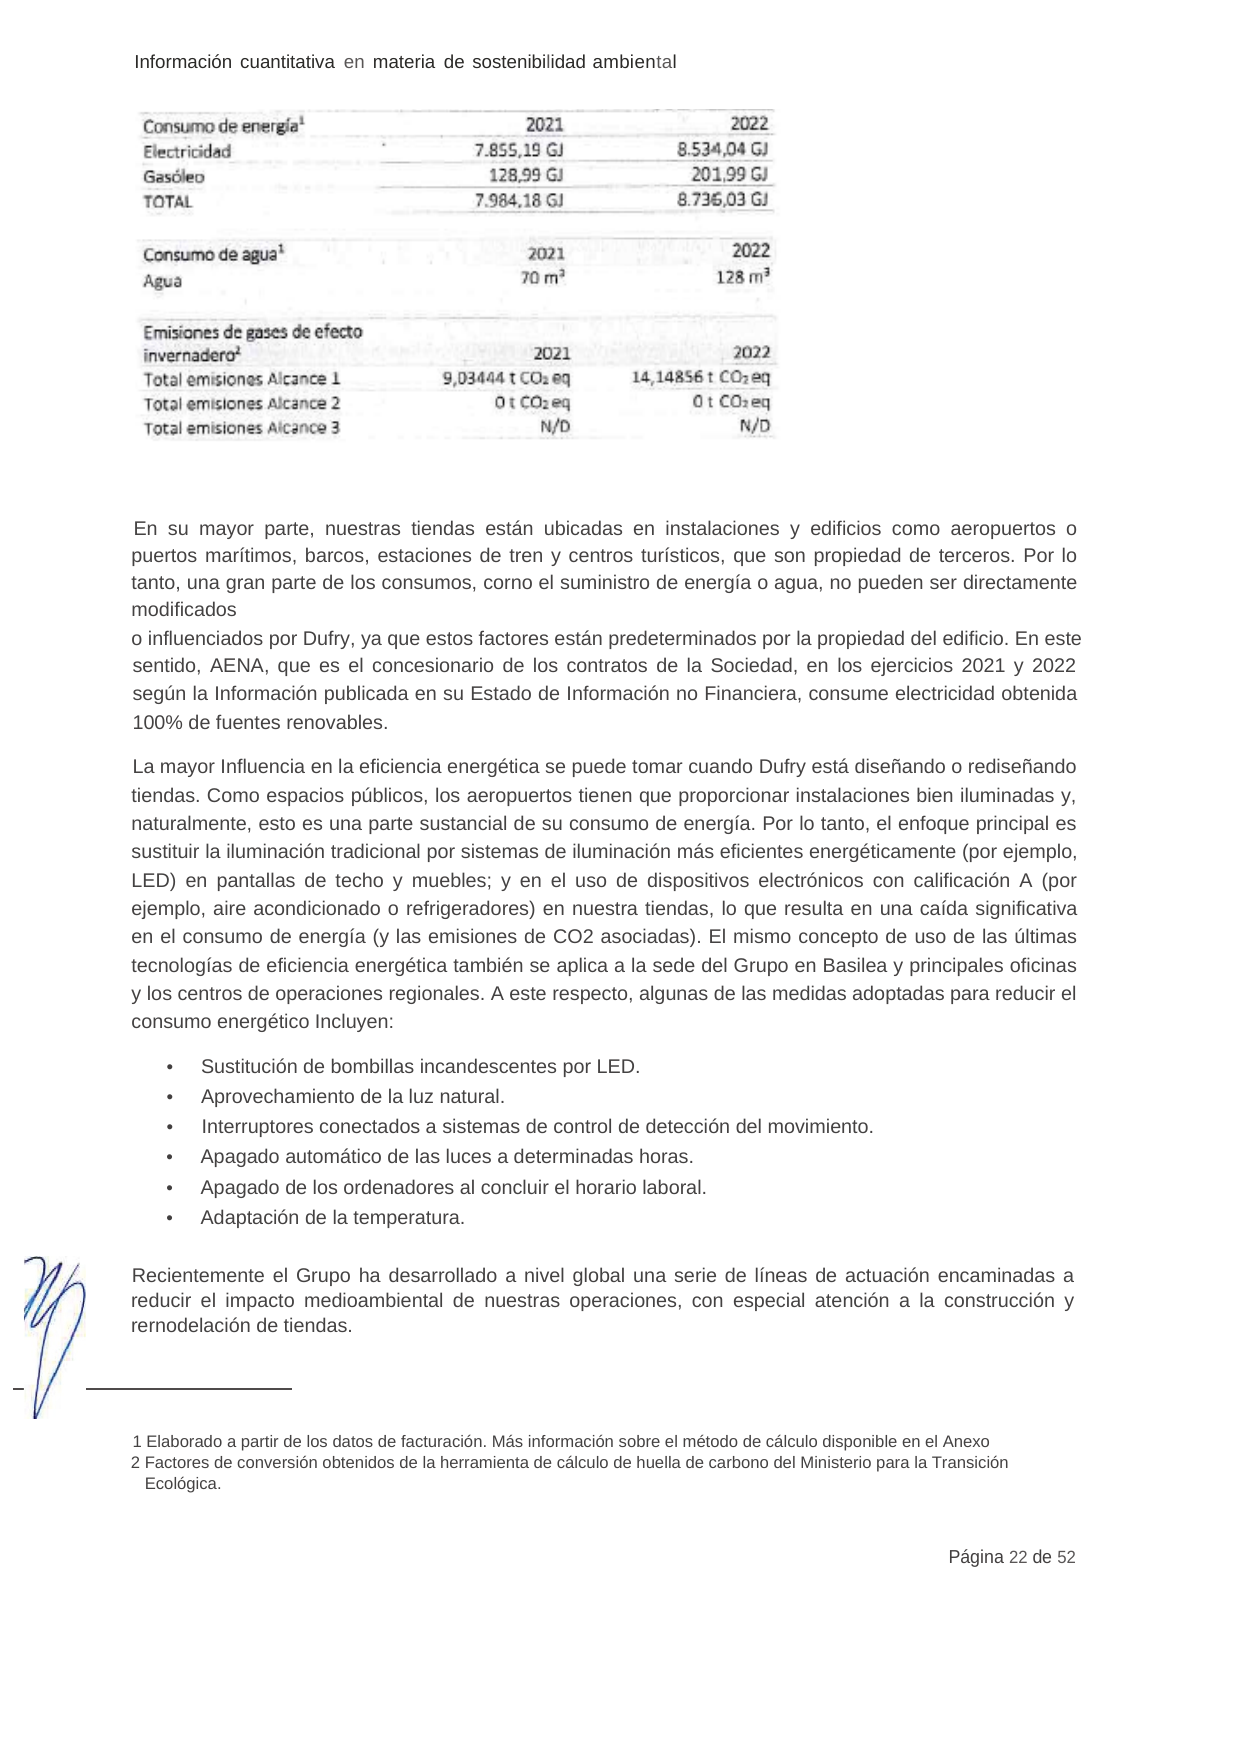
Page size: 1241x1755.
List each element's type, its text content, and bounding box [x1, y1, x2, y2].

subtitle 1 Elaborado a partir de los datos de facturación. Más información sobre el método de cálculo disponible en el Anexo [132, 1432, 1091, 1451]
subtitle Recientemente el Grupo ha desarrollado a nivel global una serie de líneas de actuación encaminadas a reducir el impacto medioambiental de nuestras operaciones, con especial atención a la construcción y rernodelación de tiendas. [131, 1264, 1076, 1336]
subtitle La mayor Influencia en la eficiencia energética se puede tomar cuando Dufry está diseñando o rediseñando tiendas. Como espacios públicos, los aeropuertos tienen que proporcionar instalaciones bien iluminadas y, naturalmente, esto es una parte sustancial de su consumo de energía. Por lo tanto, el enfoque principal es sustituir la iluminación tradicional por sistemas de iluminación más eficientes energéticamente (por ejemplo, LED) en pantallas de techo y muebles; y en el uso de dispositivos electrónicos con calificación A (por ejemplo, aire acondicionado o refrigeradores) en nuestra tiendas, lo que resulta en una caída significativa en el consumo de energía (y las emisiones de CO2 asociadas). El mismo concepto de uso de las últimas tecnologías de eficiencia energética también se aplica a la sede del Grupo en Basilea y principales oficinas y los centros de operaciones regionales. A este respecto, algunas de las medidas adoptadas para reducir el consumo energético Incluyen: [131, 755, 1079, 1033]
subtitle 2 Factores de conversión obtenidos de la herramienta de cálculo de huella de carbono del Ministerio para la Transición Ecológica. [131, 1452, 1076, 1493]
list Apagado de los ordenadores al concluir el horario laboral. [166, 1176, 1091, 1198]
list Apagado automático de las luces a determinadas horas. [166, 1145, 1091, 1168]
list Sustitución de bombillas incandescentes por LED. [166, 1055, 1091, 1077]
subtitle o influenciados por Dufry, ya que estos factores están predeterminados por la propiedad del edificio. En este [131, 627, 1091, 650]
list Adaptación de la temperatura. [166, 1206, 1091, 1229]
subtitle sentido, AENA, que es el concesionario de los contratos de la Sociedad, en los ejercicios 2021 y 2022 según la Información publicada en su Estado de Información no Financiera, consume electricidad obtenida 100% de fuentes renovables. [132, 654, 1078, 733]
subtitle En su mayor parte, nuestras tiendas están ubicadas en instalaciones y edificios como aeropuertos o puertos marítimos, barcos, estaciones de tren y centros turísticos, que son propiedad de terceros. Por lo tanto, una gran parte de los consumos, corno el suministro de energía o agua, no pueden ser directamente modificados [131, 516, 1079, 621]
subtitle Página 22 de 52 [12, 1546, 1076, 1568]
list Interruptores conectados a sistemas de control de detección del movimiento. [166, 1115, 1091, 1138]
subtitle Información cuantitativa en materia de sostenibilidad ambiental [134, 51, 1091, 73]
list Aprovechamiento de la luz natural. [166, 1085, 1091, 1107]
